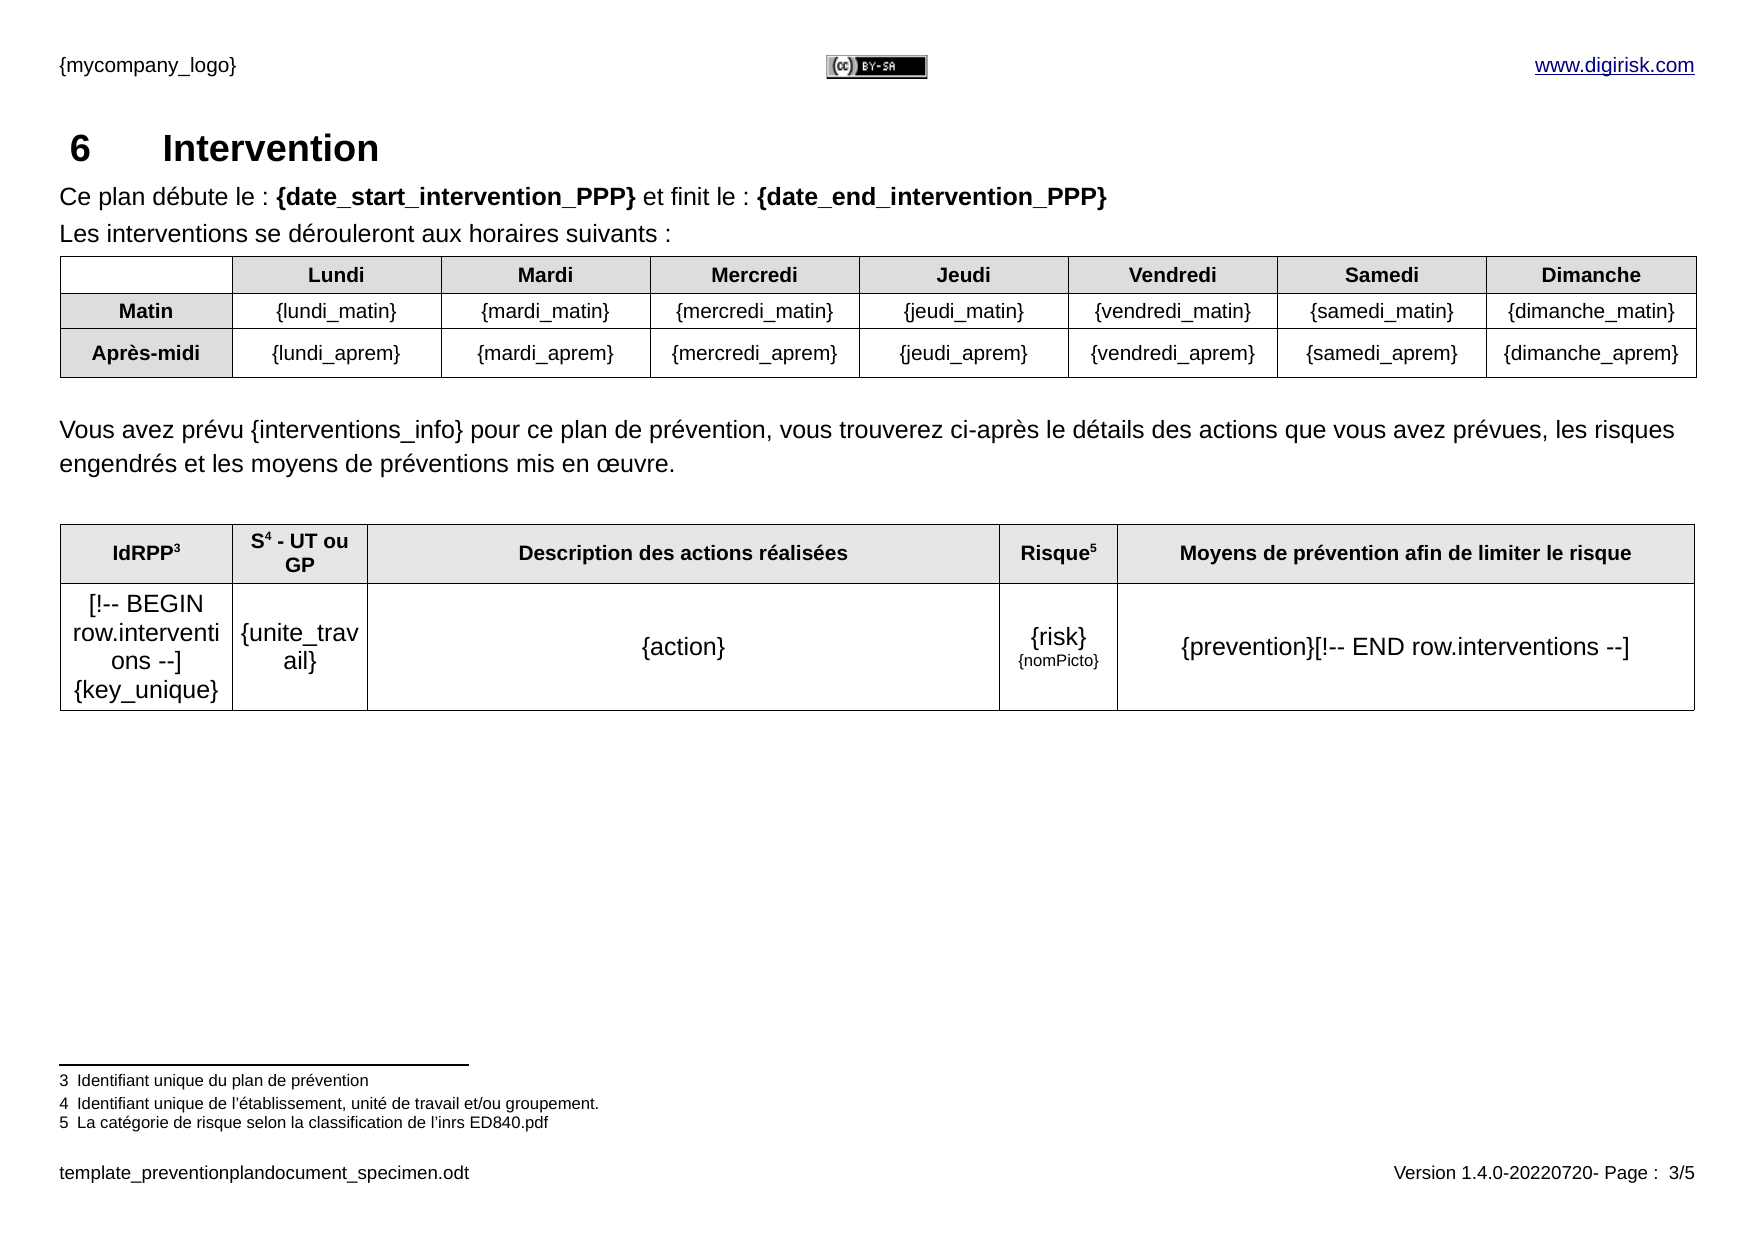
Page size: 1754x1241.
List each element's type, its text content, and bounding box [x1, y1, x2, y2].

table_header Mercredi [651, 257, 859, 293]
table_header Description des actions réalisées [368, 525, 999, 583]
table_cell {mercredi_matin} [651, 294, 859, 328]
text Ce plan débute le : {date_start_intervention_PPP} et finit le : {date_end_intervention_PPP} [59, 182, 1695, 211]
table_cell {samedi_aprem} [1278, 329, 1486, 377]
table_cell {mardi_matin} [442, 294, 650, 328]
text Les interventions se dérouleront aux horaires suivants : [59, 219, 1695, 248]
table_cell {vendredi_aprem} [1069, 329, 1277, 377]
table_cell {dimanche_aprem} [1487, 329, 1696, 377]
table_cell {mardi_aprem} [442, 329, 650, 377]
table_cell {samedi_matin} [1278, 294, 1486, 328]
subtitle Intervention [59, 126, 1695, 169]
table_cell {lundi_matin} [233, 294, 441, 328]
table_header Dimanche [1487, 257, 1696, 293]
table_cell {unite_travail} [233, 584, 367, 709]
table_header Moyens de prévention afin de limiter le risque [1118, 525, 1694, 583]
table_cell Matin [61, 294, 232, 328]
table_cell Après-midi [61, 329, 232, 377]
table_cell {mercredi_aprem} [651, 329, 859, 377]
table_cell {jeudi_matin} [860, 294, 1068, 328]
table_cell {risk} {nomPicto} [1000, 584, 1117, 709]
table_cell {jeudi_aprem} [860, 329, 1068, 377]
table_header Samedi [1278, 257, 1486, 293]
table_header [61, 257, 232, 293]
table_cell {dimanche_matin} [1487, 294, 1696, 328]
picture [826, 55, 928, 79]
table_header Vendredi [1069, 257, 1277, 293]
text Vous avez prévu {interventions_info} pour ce plan de prévention, vous trouverez ci-après le détails des actions que vous avez prévues, les risques engendrés et les moyens de préventions mis en œuvre. [59, 414, 1695, 478]
table_header IdRPP [61, 525, 232, 583]
table_header Lundi [233, 257, 441, 293]
table_header Jeudi [860, 257, 1068, 293]
table_header Risque [1000, 525, 1117, 583]
table_cell {vendredi_matin} [1069, 294, 1277, 328]
table_cell {action} [368, 584, 999, 709]
table_cell {prevention}[!-- END row.interventions --] [1118, 584, 1694, 709]
table_header Mardi [442, 257, 650, 293]
table_cell [!-- BEGIN row.interventions --]{key_unique} [61, 584, 232, 709]
table_cell {lundi_aprem} [233, 329, 441, 377]
table_header S - UT ou GP [233, 525, 367, 583]
